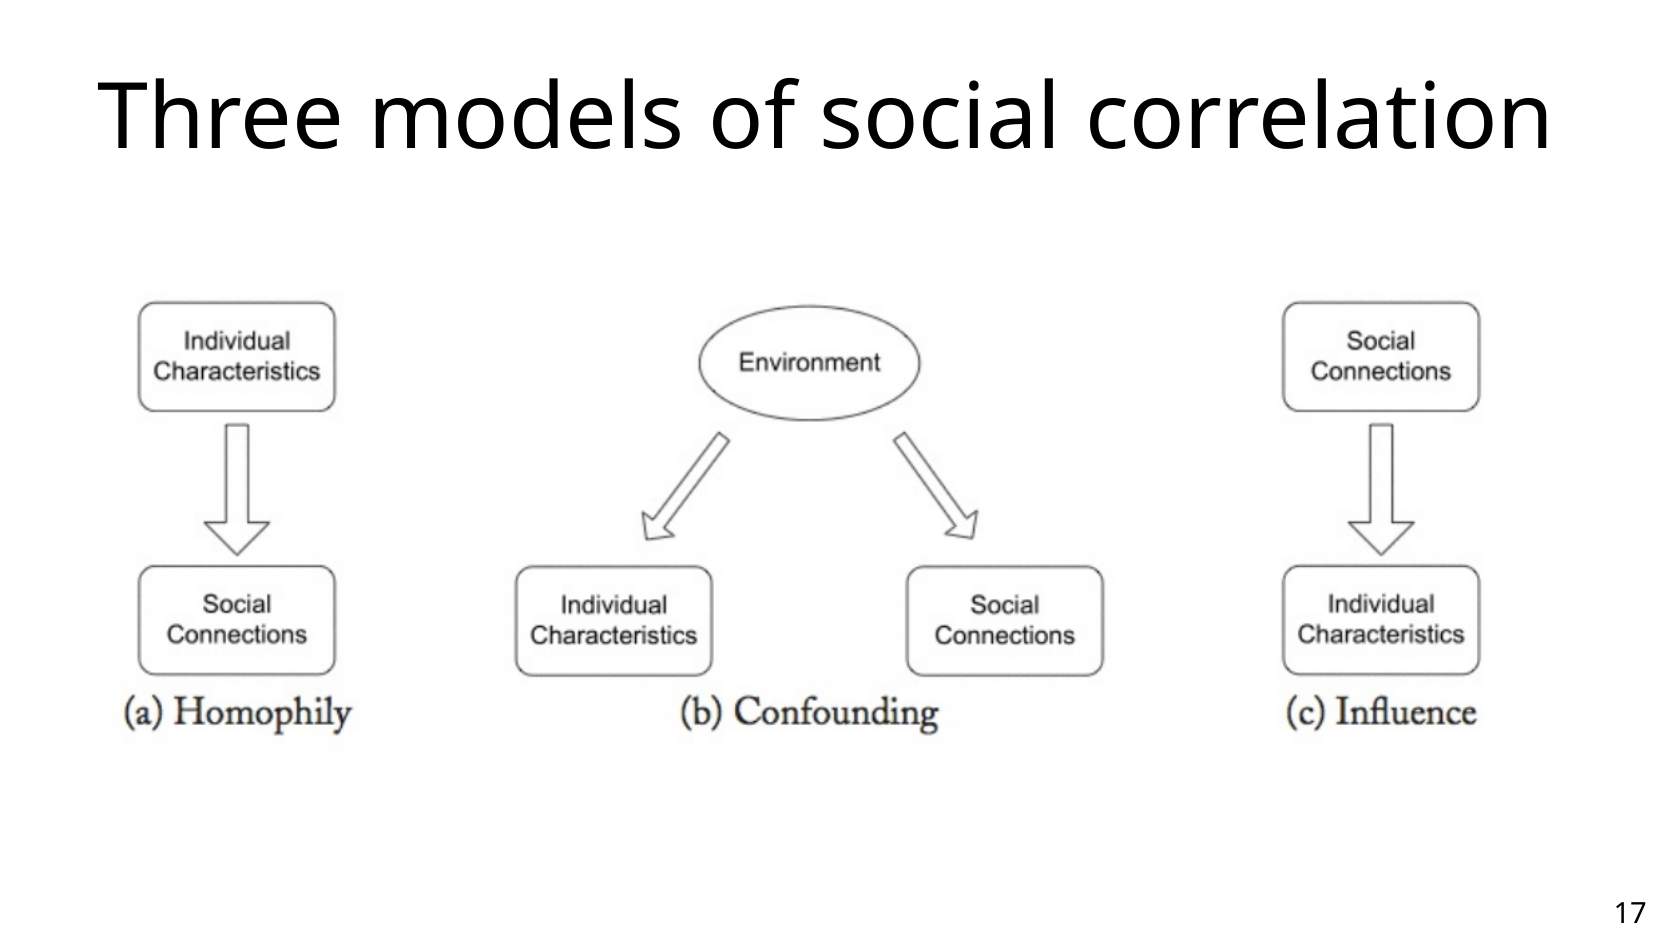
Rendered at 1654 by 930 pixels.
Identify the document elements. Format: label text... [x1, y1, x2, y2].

title Three models of social correlation [82, 1, 1571, 225]
picture [71, 248, 1516, 766]
